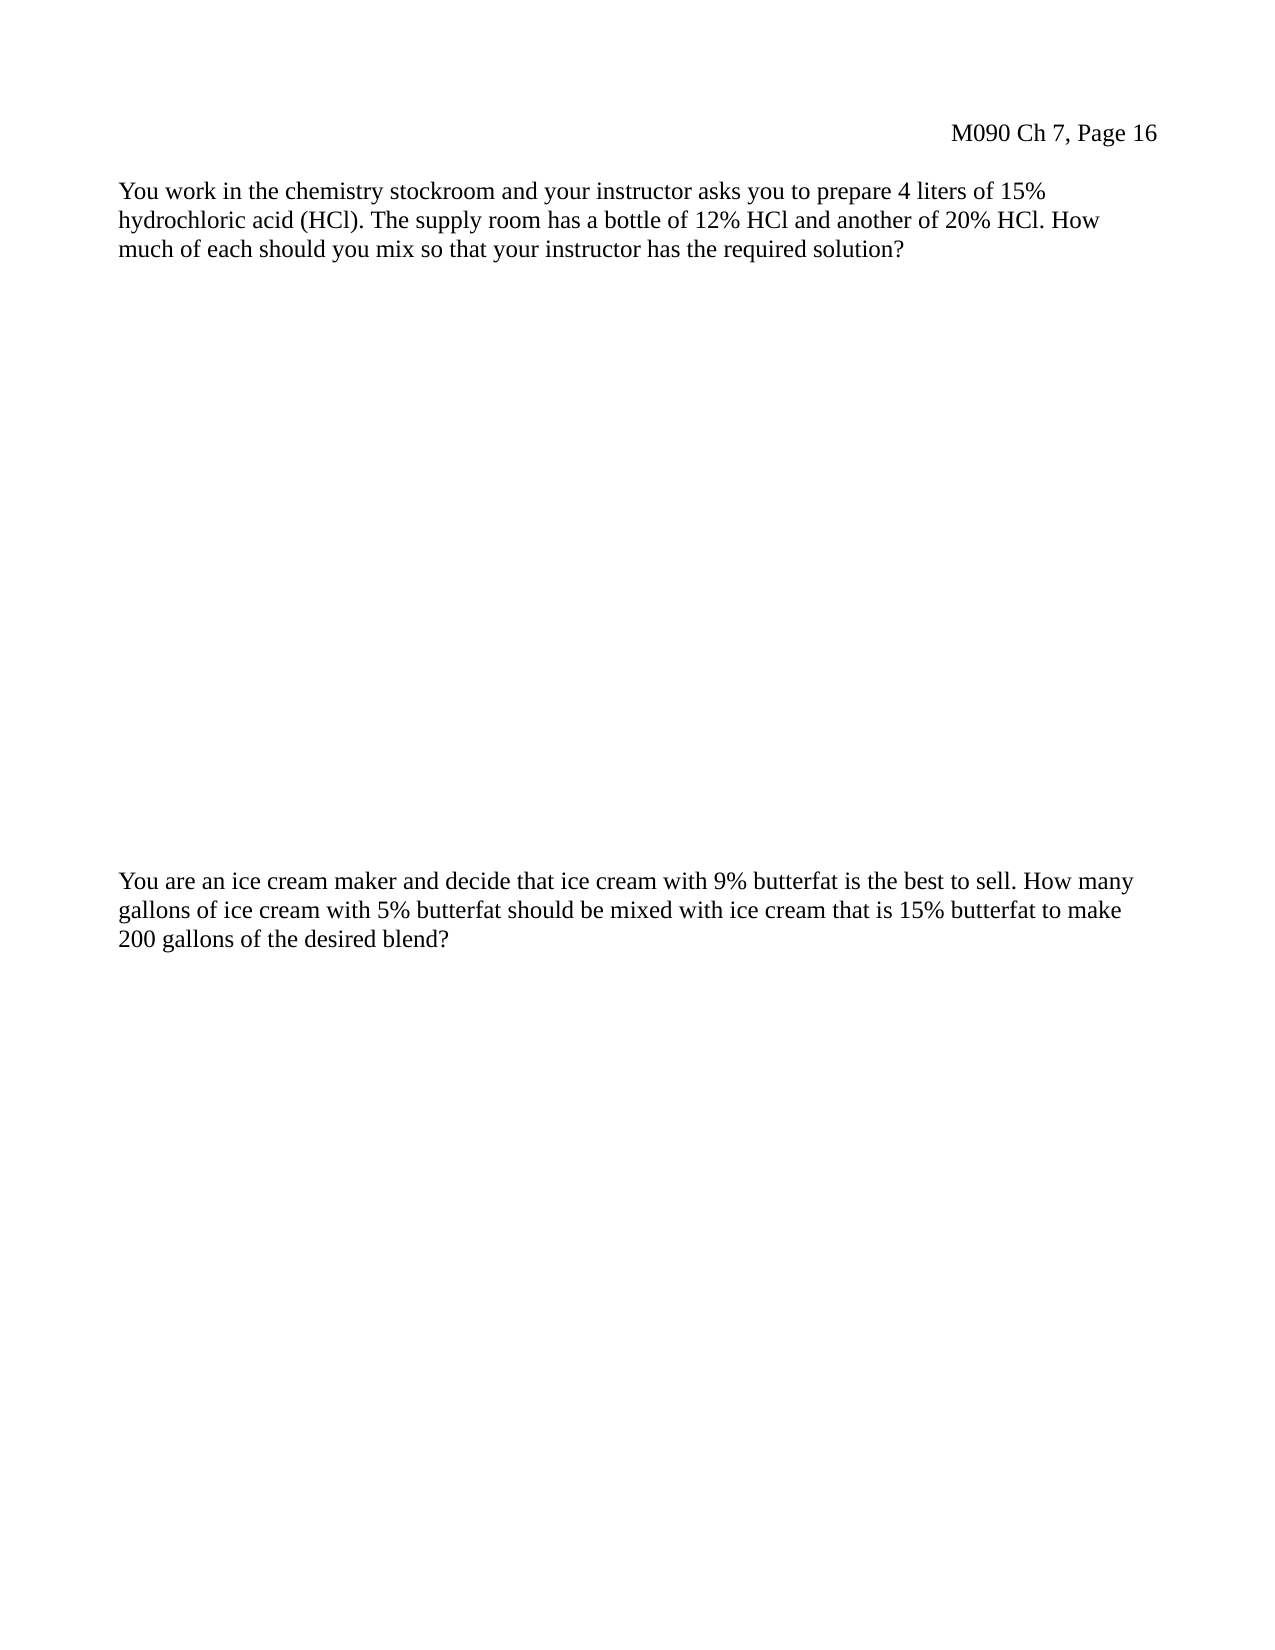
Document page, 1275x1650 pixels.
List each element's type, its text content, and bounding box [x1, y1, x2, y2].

text You are an ice cream maker and decide that ice cream with 9% butterfat is the best to sell. How many gallons of ice cream with 5% butterfat should be mixed with ice cream that is 15% butterfat to make 200 gallons of the desired blend? [118, 866, 1157, 953]
text You work in the chemistry stockroom and your instructor asks you to prepare 4 liters of 15% hydrochloric acid (HCl). The supply room has a bottle of 12% HCl and another of 20% HCl. How much of each should you mix so that your instructor has the required solution? [118, 176, 1157, 263]
